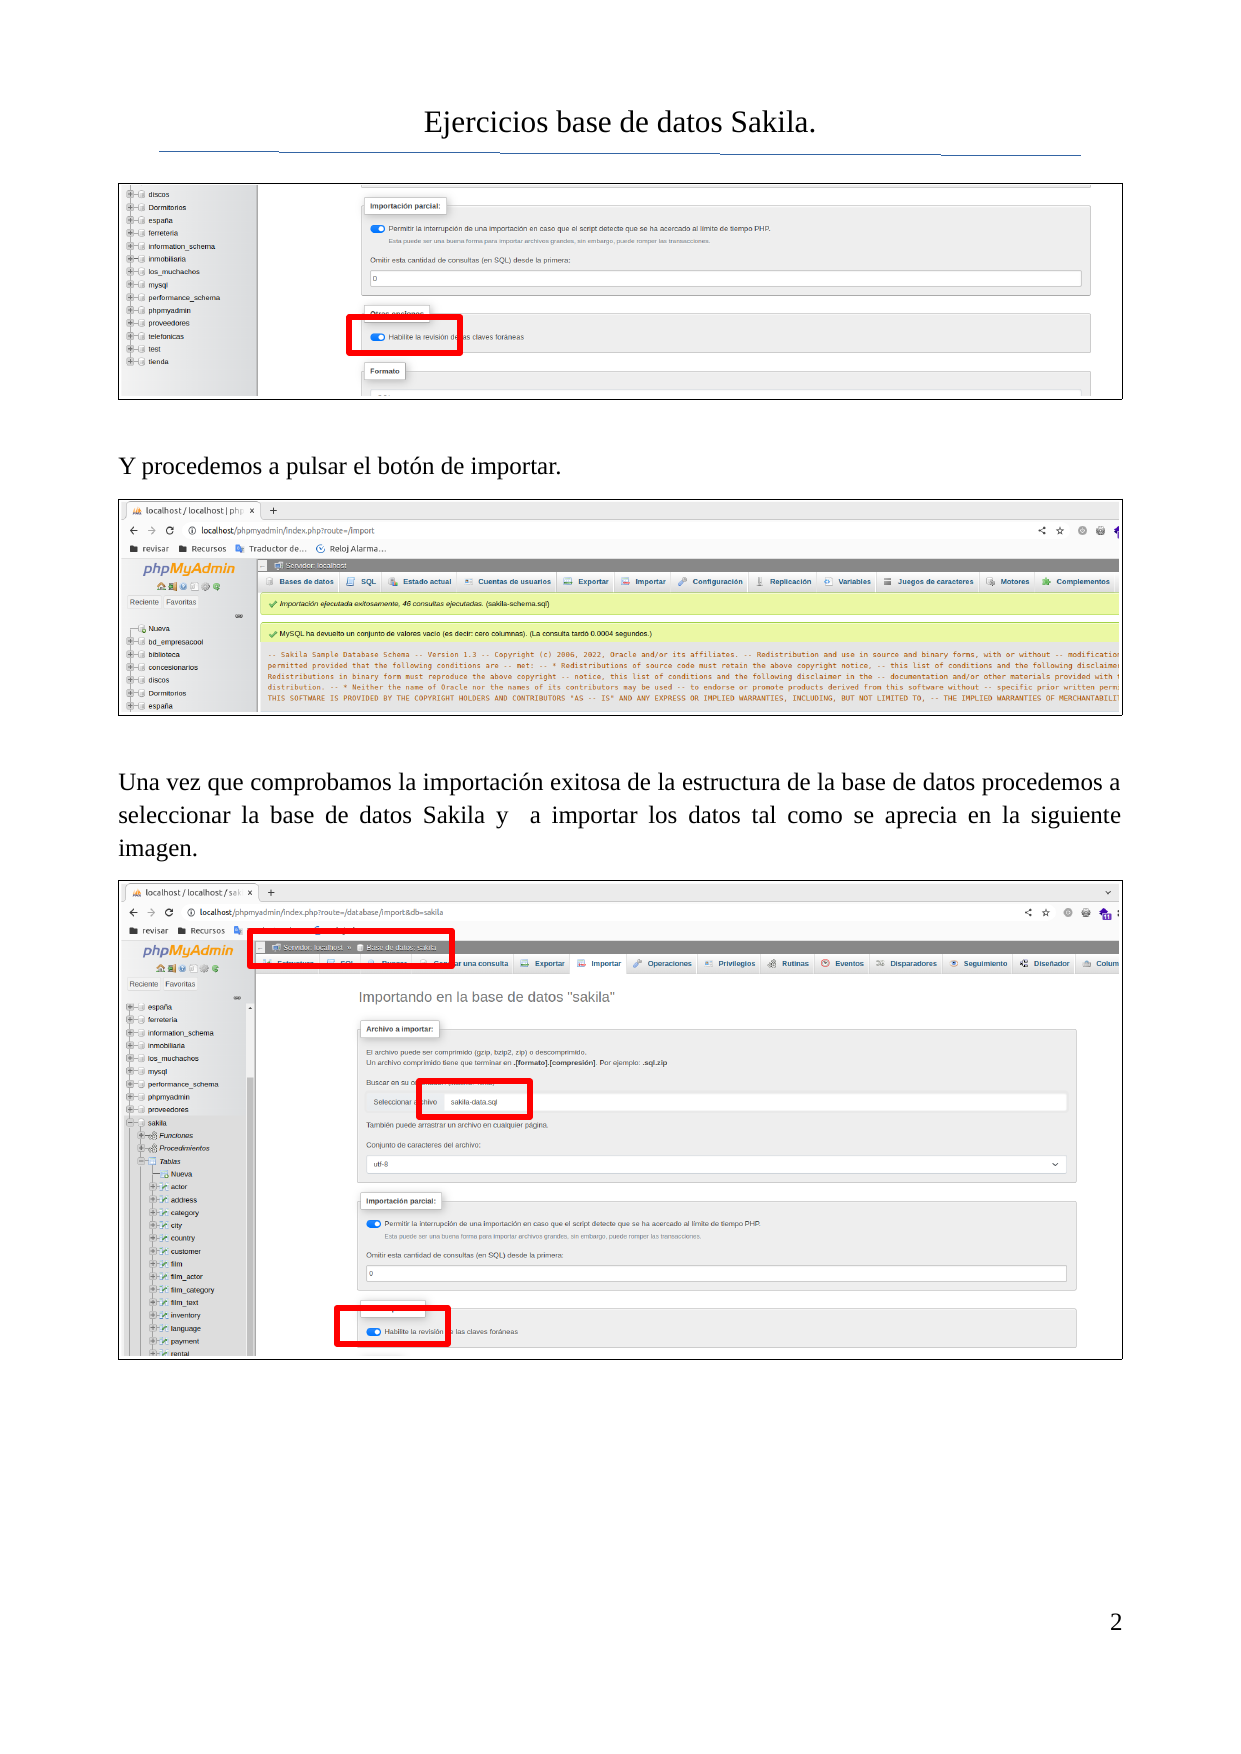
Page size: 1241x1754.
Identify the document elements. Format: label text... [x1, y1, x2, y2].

picture [121, 501, 1119, 712]
text Y procedemos a pulsar el botón de importar. [118, 451, 1122, 480]
picture [121, 883, 1119, 1356]
text Una vez que comprobamos la importación exitosa de la estructura de la base de datos procedemos a seleccionar la base de datos Sakila y a importar los datos tal como se aprecia en la siguiente imagen. [118, 767, 1122, 861]
picture [121, 185, 1119, 396]
